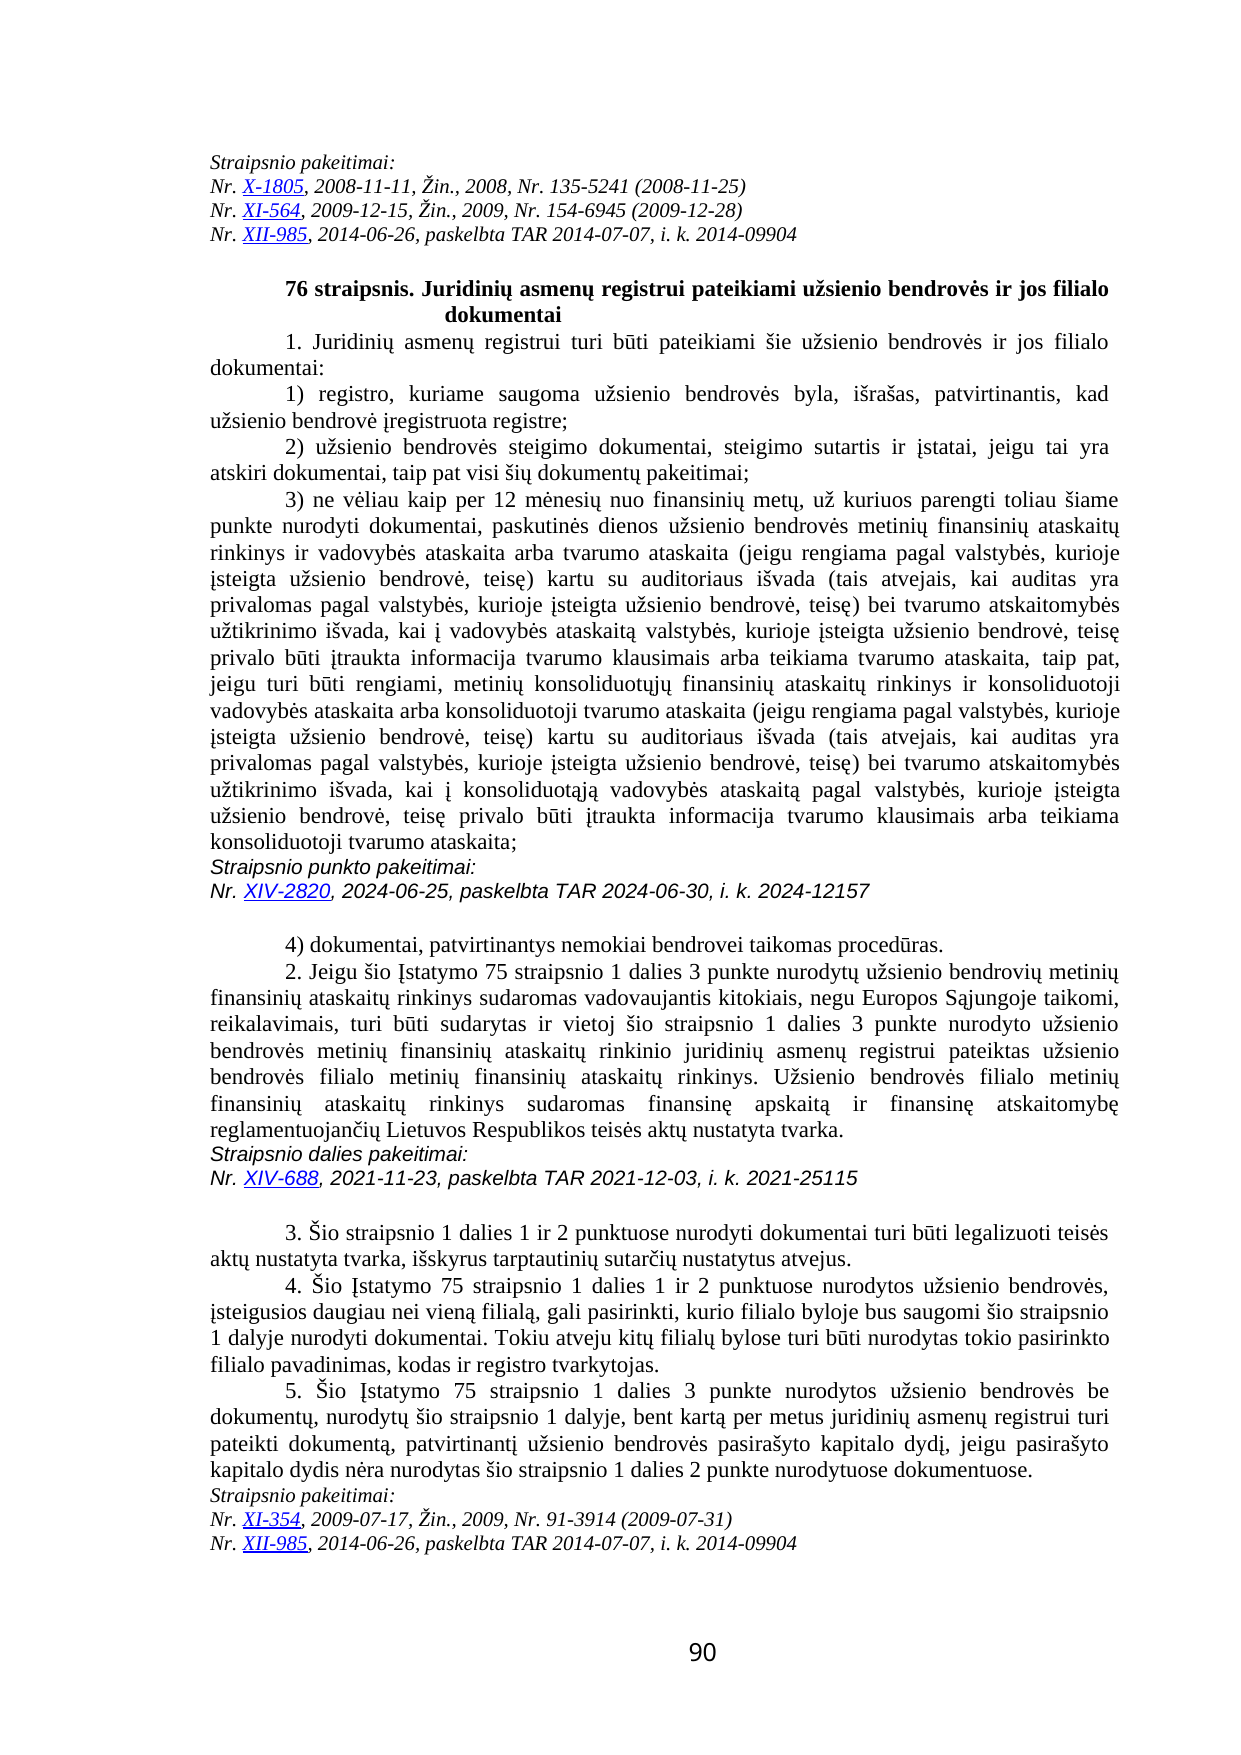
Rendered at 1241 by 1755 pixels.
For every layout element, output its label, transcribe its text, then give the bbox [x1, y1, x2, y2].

text Straipsnio pakeitimai: [210, 150, 1111, 174]
text 5. Šio Įstatymo 75 straipsnio 1 dalies 3 punkte nurodytos užsienio bendrovės be dokumentų, nurodytų šio straipsnio 1 dalyje, bent kartą per metus juridinių asmenų registrui turi pateikti dokumentą, patvirtinantį užsienio bendrovės pasirašyto kapitalo dydį, jeigu pasirašyto kapitalo dydis nėra nurodytas šio straipsnio 1 dalies 2 punkte nurodytuose dokumentuose. [210, 1377, 1111, 1482]
text 4. Šio Įstatymo 75 straipsnio 1 dalies 1 ir 2 punktuose nurodytos užsienio bendrovės, įsteigusios daugiau nei vieną filialą, gali pasirinkti, kurio filialo byloje bus saugomi šio straipsnio 1 dalyje nurodyti dokumentai. Tokiu atveju kitų filialų bylose turi būti nurodytas tokio pasirinkto filialo pavadinimas, kodas ir registro tvarkytojas. [210, 1272, 1111, 1377]
text 3. Šio straipsnio 1 dalies 1 ir 2 punktuose nurodyti dokumentai turi būti legalizuoti teisės aktų nustatyta tvarka, išskyrus tarptautinių sutarčių nustatytus atvejus. [210, 1219, 1111, 1272]
text Straipsnio pakeitimai: [210, 1482, 1111, 1507]
text Nr. XII-985, 2014-06-26, paskelbta TAR 2014-07-07, i. k. 2014-09904 [210, 1531, 1120, 1555]
text 3) ne vėliau kaip per 12 mėnesių nuo finansinių metų, už kuriuos parengti toliau šiame punkte nurodyti dokumentai, paskutinės dienos užsienio bendrovės metinių finansinių ataskaitų rinkinys ir vadovybės ataskaita arba tvarumo ataskaita (jeigu rengiama pagal valstybės, kurioje įsteigta užsienio bendrovė, teisę) kartu su auditoriaus išvada (tais atvejais, kai auditas yra privalomas pagal valstybės, kurioje įsteigta užsienio bendrovė, teisę) bei tvarumo atskaitomybės užtikrinimo išvada, kai į vadovybės ataskaitą valstybės, kurioje įsteigta užsienio bendrovė, teisę privalo būti įtraukta informacija tvarumo klausimais arba teikiama tvarumo ataskaita, taip pat, jeigu turi būti rengiami, metinių konsoliduotųjų finansinių ataskaitų rinkinys ir konsoliduotoji vadovybės ataskaita arba konsoliduotoji tvarumo ataskaita (jeigu rengiama pagal valstybės, kurioje įsteigta užsienio bendrovė, teisę) kartu su auditoriaus išvada (tais atvejais, kai auditas yra privalomas pagal valstybės, kurioje įsteigta užsienio bendrovė, teisę) bei tvarumo atskaitomybės užtikrinimo išvada, kai į konsoliduotąją vadovybės ataskaitą pagal valstybės, kurioje įsteigta užsienio bendrovė, teisę privalo būti įtraukta informacija tvarumo klausimais arba teikiama konsoliduotoji tvarumo ataskaita; [210, 486, 1120, 855]
text 2. Jeigu šio Įstatymo 75 straipsnio 1 dalies 3 punkte nurodytų užsienio bendrovių metinių finansinių ataskaitų rinkinys sudaromas vadovaujantis kitokiais, negu Europos Sąjungoje taikomi, reikalavimais, turi būti sudarytas ir vietoj šio straipsnio 1 dalies 3 punkte nurodyto užsienio bendrovės metinių finansinių ataskaitų rinkinio juridinių asmenų registrui pateiktas užsienio bendrovės filialo metinių finansinių ataskaitų rinkinys. Užsienio bendrovės filialo metinių finansinių ataskaitų rinkinys sudaromas finansinę apskaitą ir finansinę atskaitomybę reglamentuojančių Lietuvos Respublikos teisės aktų nustatyta tvarka. [210, 958, 1120, 1142]
text Nr. X-1805, 2008-11-11, Žin., 2008, Nr. 135-5241 (2008-11-25) [210, 174, 1120, 198]
text 1. Juridinių asmenų registrui turi būti pateikiami šie užsienio bendrovės ir jos filialo dokumentai: [210, 328, 1111, 380]
text Straipsnio dalies pakeitimai: [210, 1142, 1120, 1166]
text 2) užsienio bendrovės steigimo dokumentai, steigimo sutartis ir įstatai, jeigu tai yra atskiri dokumentai, taip pat visi šių dokumentų pakeitimai; [210, 433, 1111, 486]
text 4) dokumentai, patvirtinantys nemokiai bendrovei taikomas procedūras. [210, 931, 1111, 958]
text Nr. XIV-688, 2021-11-23, paskelbta TAR 2021-12-03, i. k. 2021-25115 [210, 1166, 1120, 1190]
text Nr. XI-564, 2009-12-15, Žin., 2009, Nr. 154-6945 (2009-12-28) [210, 198, 1120, 222]
text Straipsnio punkto pakeitimai: [210, 855, 1120, 879]
text 76 straipsnis. Juridinių asmenų registrui pateikiami užsienio bendrovės ir jos filialo dokumentai [285, 275, 1111, 328]
text 1) registro, kuriame saugoma užsienio bendrovės byla, išrašas, patvirtinantis, kad užsienio bendrovė įregistruota registre; [210, 380, 1111, 433]
text Nr. XIV-2820, 2024-06-25, paskelbta TAR 2024-06-30, i. k. 2024-12157 [210, 879, 1120, 903]
text Nr. XII-985, 2014-06-26, paskelbta TAR 2014-07-07, i. k. 2014-09904 [210, 222, 1120, 246]
text Nr. XI-354, 2009-07-17, Žin., 2009, Nr. 91-3914 (2009-07-31) [210, 1507, 1120, 1531]
